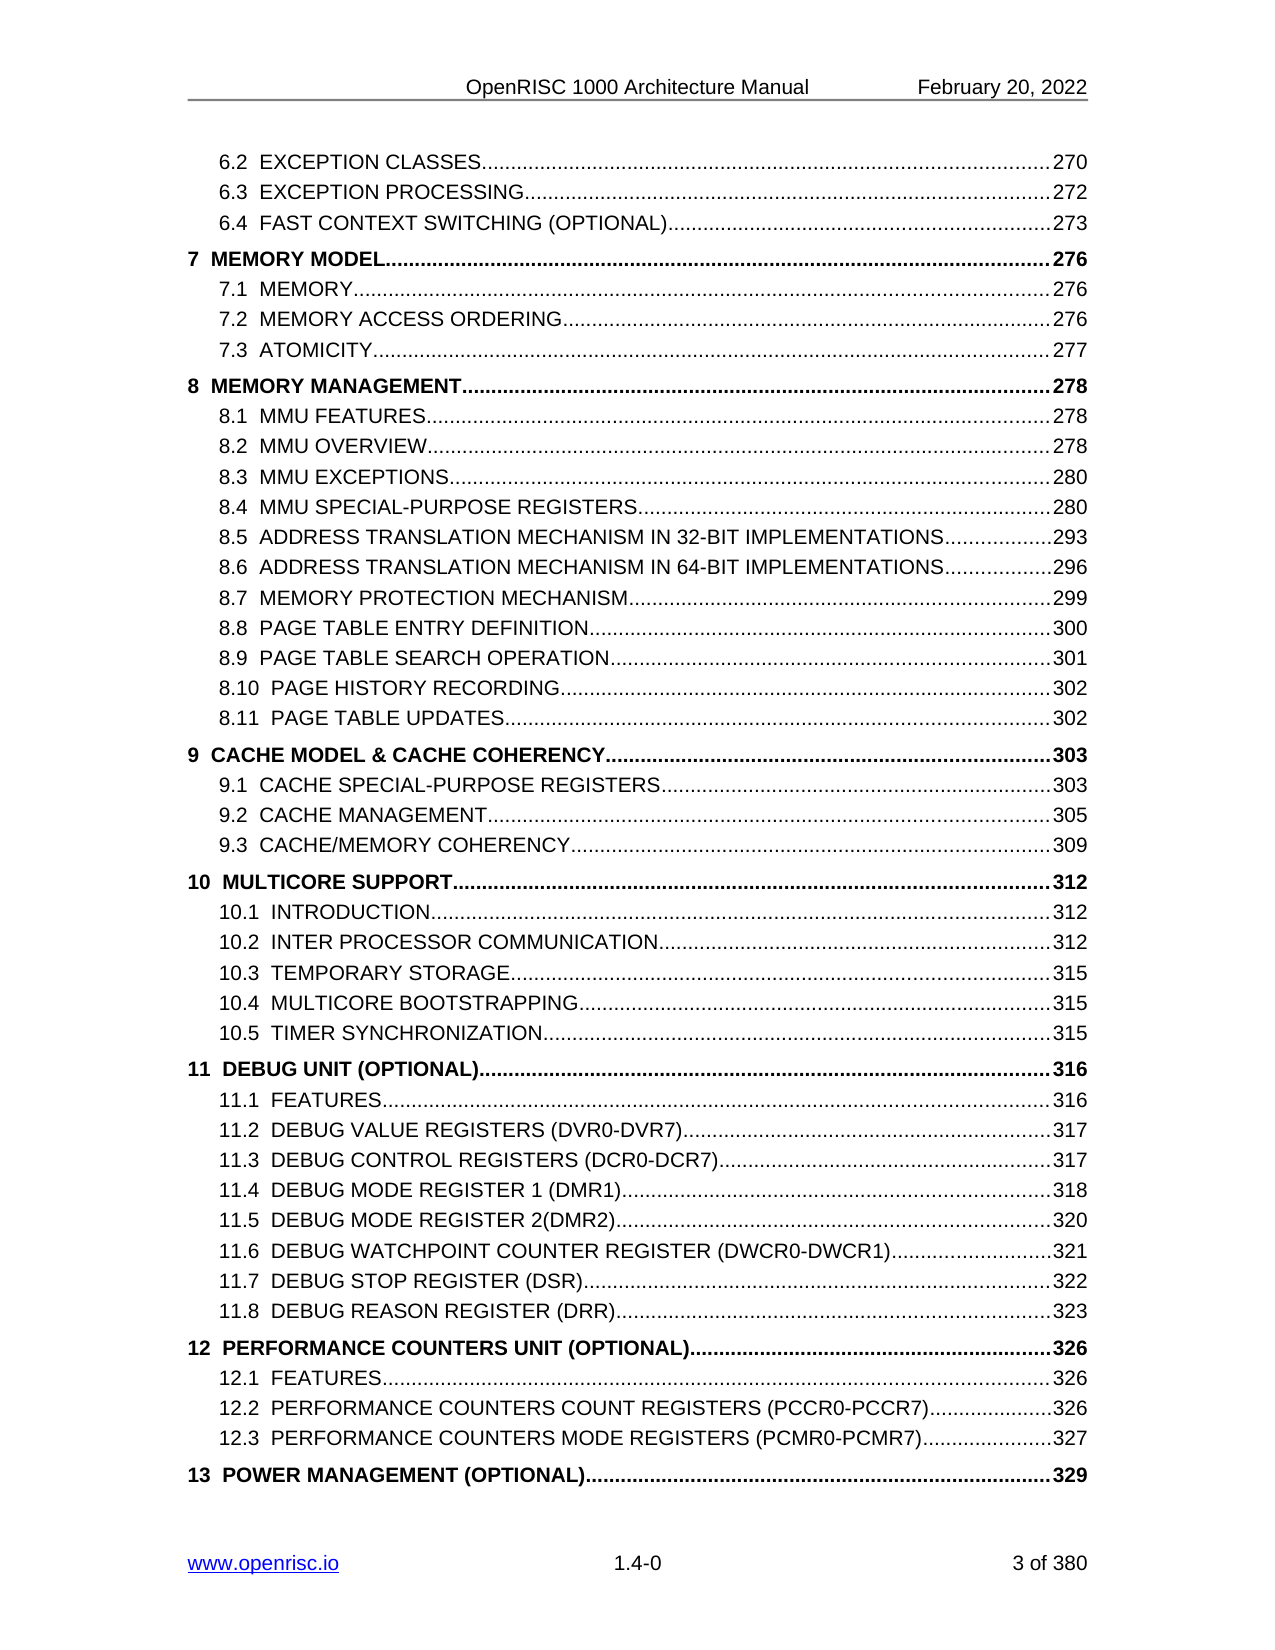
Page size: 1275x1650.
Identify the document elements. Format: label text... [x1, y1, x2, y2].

text 7 Memory Model 276 [187, 247, 1087, 271]
text 11.1 Features 316 [219, 1087, 1087, 1111]
text 8.2 MMU Overview 278 [219, 434, 1087, 458]
text 10.4 Multicore bootstrapping 315 [219, 991, 1087, 1014]
text 8.8 Page Table Entry Definition 300 [219, 616, 1087, 639]
text 9.1 Cache Special-Purpose Registers 303 [219, 773, 1087, 797]
text 12.1 Features 326 [219, 1366, 1087, 1389]
text 11.5 Debug Mode Register 2(DMR2) 320 [219, 1208, 1087, 1232]
text 13 Power Management (Optional) 329 [187, 1462, 1087, 1486]
text 8.9 Page Table Search Operation 301 [219, 646, 1087, 670]
text 9 Cache Model & Cache Coherency 303 [187, 743, 1087, 767]
text 11.8 Debug Reason Register (DRR) 323 [219, 1299, 1087, 1323]
text 8.4 MMU Special-Purpose Registers 280 [219, 495, 1087, 519]
text 6.3 Exception Processing 272 [219, 180, 1087, 204]
text 8.11 Page Table Updates 302 [219, 706, 1087, 730]
text 11.4 Debug Mode Register 1 (DMR1) 318 [219, 1178, 1087, 1202]
text 11.3 Debug Control Registers (DCR0-DCR7) 317 [219, 1148, 1087, 1172]
text 7.2 Memory Access Ordering 276 [219, 307, 1087, 331]
text 8 Memory Management 278 [187, 374, 1087, 398]
text 8.3 MMU Exceptions 280 [219, 464, 1087, 488]
text 12.2 Performance Counters Count Registers (PCCR0-PCCR7) 326 [219, 1396, 1087, 1420]
text 11.6 Debug Watchpoint Counter Register (DWCR0-DWCR1) 321 [219, 1238, 1087, 1262]
text 8.10 Page History Recording 302 [219, 676, 1087, 700]
text 12 Performance Counters Unit (Optional) 326 [187, 1335, 1087, 1359]
text 6.4 Fast Context Switching (Optional) 273 [219, 210, 1087, 234]
text 11.2 Debug Value Registers (DVR0-DVR7) 317 [219, 1118, 1087, 1142]
text 10.1 Introduction 312 [219, 900, 1087, 924]
text 7.1 Memory 276 [219, 277, 1087, 301]
text 10 Multicore Support 312 [187, 870, 1087, 894]
text 9.3 Cache/Memory Coherency 309 [219, 833, 1087, 857]
text 7.3 Atomicity 277 [219, 337, 1087, 361]
text 8.1 MMU Features 278 [219, 404, 1087, 428]
text 10.2 Inter Processor Communication 312 [219, 930, 1087, 954]
text 10.5 Timer Synchronization 315 [219, 1021, 1087, 1045]
text 11 Debug Unit (Optional) 316 [187, 1057, 1087, 1081]
text 8.6 Address Translation Mechanism in 64-bit Implementations 296 [219, 555, 1087, 579]
text 11.7 Debug Stop Register (DSR) 322 [219, 1269, 1087, 1293]
text 8.7 Memory Protection Mechanism 299 [219, 585, 1087, 609]
text 10.3 Temporary Storage 315 [219, 960, 1087, 984]
text 8.5 Address Translation Mechanism in 32-bit Implementations 293 [219, 525, 1087, 549]
text 6.2 Exception Classes 270 [219, 150, 1087, 174]
text 12.3 Performance Counters Mode Registers (PCMR0-PCMR7) 327 [219, 1426, 1087, 1450]
text 9.2 Cache Management 305 [219, 803, 1087, 827]
